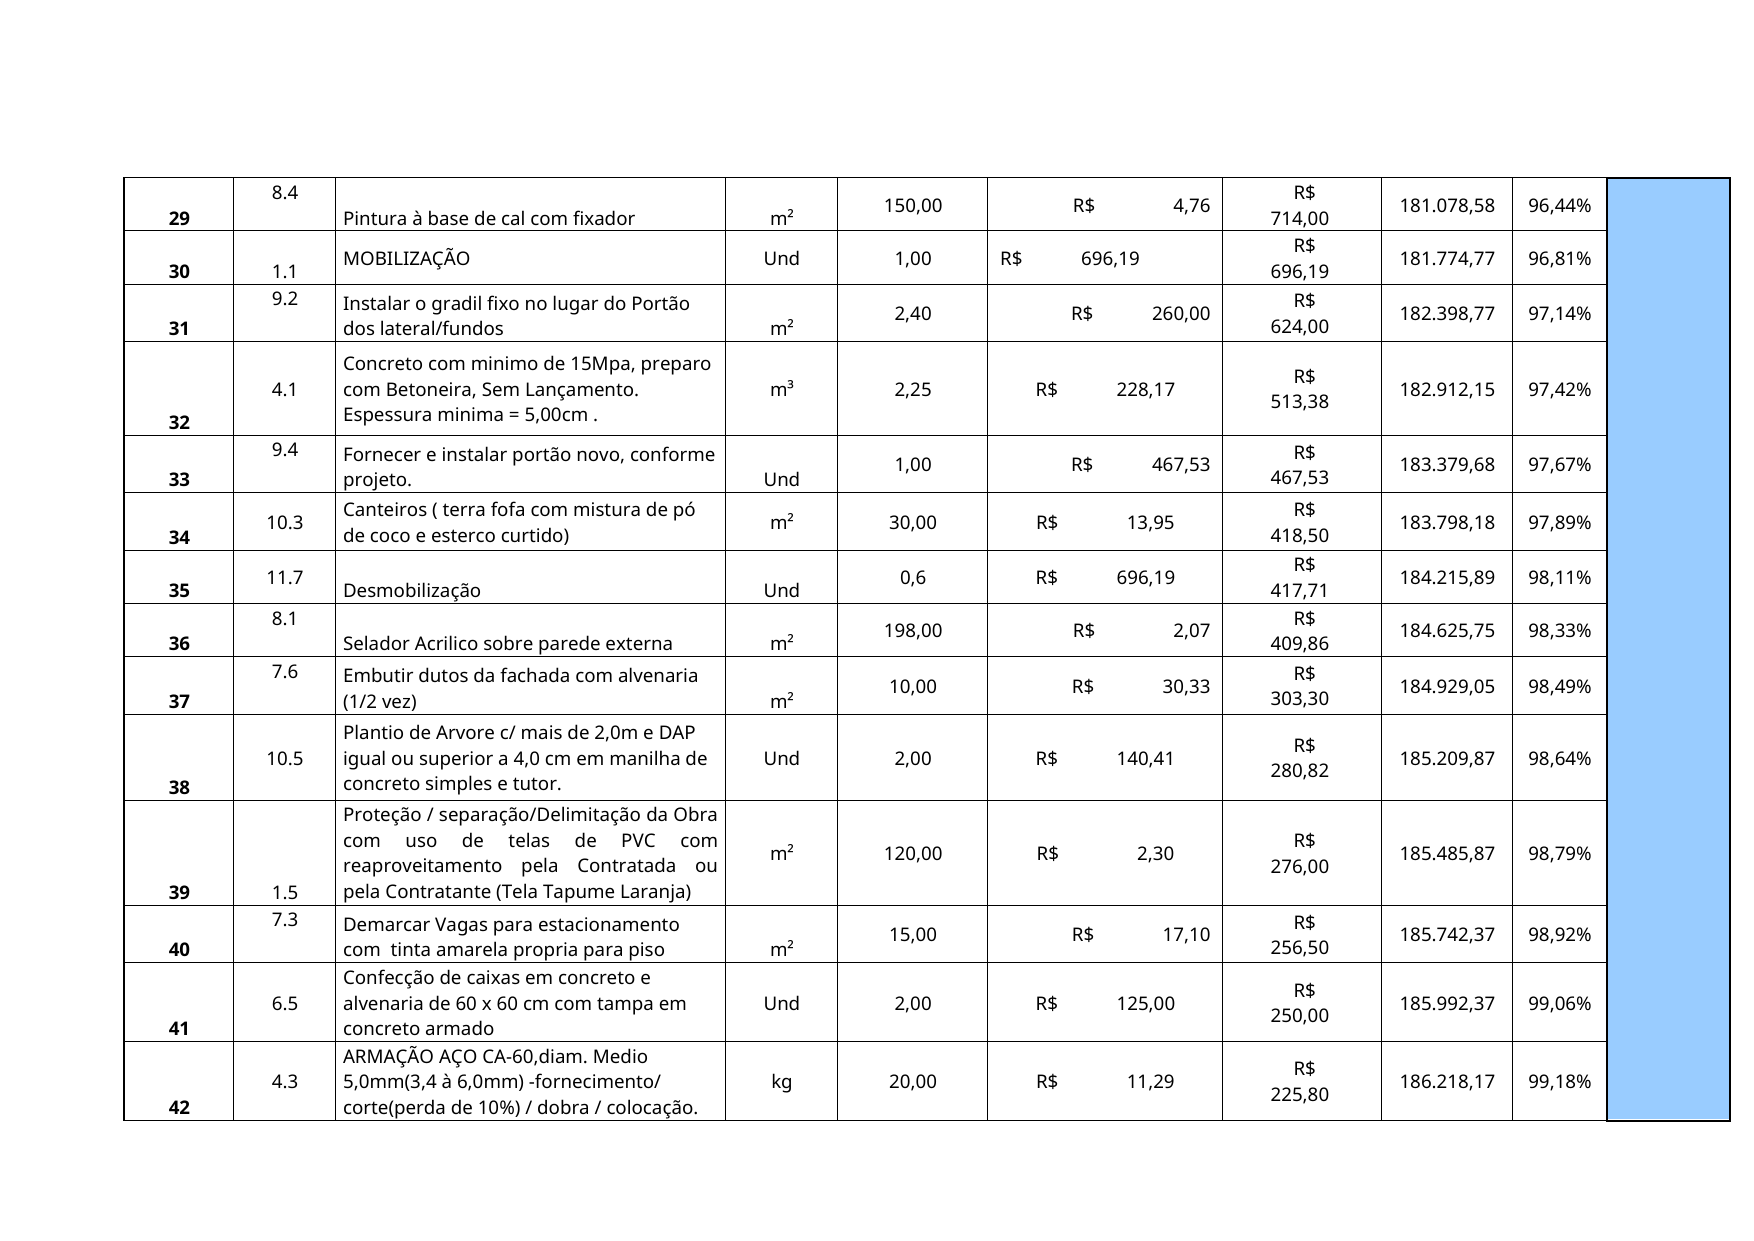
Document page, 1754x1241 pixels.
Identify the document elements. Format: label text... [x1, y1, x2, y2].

table_cell R$ 303,30 [1223, 657, 1381, 713]
table_cell 186.218,17 [1382, 1042, 1512, 1119]
table_cell 184.625,75 [1382, 604, 1512, 656]
table_cell 32 [125, 342, 233, 435]
table_cell m² [726, 178, 837, 230]
table_cell ARMAÇÃO AÇO CA-60,diam. Medio 5,0mm(3,4 à 6,0mm) -fornecimento/ corte(perda de 10%) / dobra / colocação. [336, 1042, 725, 1119]
table_cell Und [726, 436, 837, 492]
table_cell 99,06% [1513, 963, 1606, 1041]
table_cell 38 [125, 715, 233, 800]
table_cell 1.1 [234, 231, 335, 283]
table_cell Pintura à base de cal com fixador [336, 178, 725, 230]
table_cell m² [726, 657, 837, 713]
table_cell 120,00 [838, 801, 987, 905]
table_cell 184.929,05 [1382, 657, 1512, 713]
table_cell 185.992,37 [1382, 963, 1512, 1041]
table_cell 98,11% [1513, 551, 1606, 603]
table_cell Concreto com minimo de 15Mpa, preparo com Betoneira, Sem Lançamento. Espessura minima = 5,00cm . [336, 342, 725, 435]
table_cell 183.798,18 [1382, 493, 1512, 550]
table_cell 97,14% [1513, 285, 1606, 341]
table_cell Demarcar Vagas para estacionamento com tinta amarela propria para piso [336, 906, 725, 962]
table_cell R$ 280,82 [1223, 715, 1381, 800]
table_cell m² [726, 801, 837, 905]
table_cell 4.3 [234, 1042, 335, 1119]
table_cell Selador Acrilico sobre parede externa [336, 604, 725, 656]
table_cell R$ 624,00 [1223, 285, 1381, 341]
table_cell 42 [125, 1042, 233, 1119]
table_cell MOBILIZAÇÃO [336, 231, 725, 283]
table_cell R$ 696,19 [988, 231, 1222, 283]
table_cell 198,00 [838, 604, 987, 656]
table_cell 30,00 [838, 493, 987, 550]
table_cell Embutir dutos da fachada com alvenaria (1/2 vez) [336, 657, 725, 713]
table_cell R$ 418,50 [1223, 493, 1381, 550]
table_cell R$ 696,19 [1223, 231, 1381, 283]
table_cell 10.3 [234, 493, 335, 550]
table_cell 10.5 [234, 715, 335, 800]
table_cell 8.4 [234, 178, 335, 230]
table_cell 33 [125, 436, 233, 492]
table_cell 9.4 [234, 436, 335, 492]
table_cell R$ 467,53 [988, 436, 1222, 492]
table_cell R$ 417,71 [1223, 551, 1381, 603]
table_cell m² [726, 493, 837, 550]
table_cell 96,81% [1513, 231, 1606, 283]
table_cell 150,00 [838, 178, 987, 230]
table_cell Und [726, 963, 837, 1041]
table_cell [1608, 179, 1729, 1119]
table_cell 98,79% [1513, 801, 1606, 905]
table_cell 182.398,77 [1382, 285, 1512, 341]
table_cell 2,25 [838, 342, 987, 435]
table_cell 185.742,37 [1382, 906, 1512, 962]
table_cell 98,49% [1513, 657, 1606, 713]
table_cell m² [726, 604, 837, 656]
table_cell Canteiros ( terra fofa com mistura de pó de coco e esterco curtido) [336, 493, 725, 550]
table_cell 181.078,58 [1382, 178, 1512, 230]
table_cell R$ 276,00 [1223, 801, 1381, 905]
table_cell 4.1 [234, 342, 335, 435]
table_cell 35 [125, 551, 233, 603]
table_cell R$ 225,80 [1223, 1042, 1381, 1119]
table_cell Confecção de caixas em concreto e alvenaria de 60 x 60 cm com tampa em concreto armado [336, 963, 725, 1041]
table_cell 98,33% [1513, 604, 1606, 656]
table_cell 98,92% [1513, 906, 1606, 962]
table_cell 185.485,87 [1382, 801, 1512, 905]
table_cell R$ 250,00 [1223, 963, 1381, 1041]
table_cell R$ 696,19 [988, 551, 1222, 603]
table_cell R$ 2,07 [988, 604, 1222, 656]
table_cell Und [726, 551, 837, 603]
table_cell 183.379,68 [1382, 436, 1512, 492]
table_cell 6.5 [234, 963, 335, 1041]
table_cell Und [726, 715, 837, 800]
table_cell 1.5 [234, 801, 335, 905]
table_cell 20,00 [838, 1042, 987, 1119]
table_cell m² [726, 285, 837, 341]
table_cell 34 [125, 493, 233, 550]
table_cell 98,64% [1513, 715, 1606, 800]
table_cell 2,00 [838, 963, 987, 1041]
table_cell Plantio de Arvore c/ mais de 2,0m e DAP igual ou superior a 4,0 cm em manilha de concreto simples e tutor. [336, 715, 725, 800]
table_cell 31 [125, 285, 233, 341]
table_cell R$ 409,86 [1223, 604, 1381, 656]
table_cell Und [726, 231, 837, 283]
table_cell 97,89% [1513, 493, 1606, 550]
table_cell R$ 17,10 [988, 906, 1222, 962]
table_cell 15,00 [838, 906, 987, 962]
table_cell 29 [125, 178, 233, 230]
table_cell 99,18% [1513, 1042, 1606, 1119]
table_cell Instalar o gradil fixo no lugar do Portão dos lateral/fundos [336, 285, 725, 341]
table_cell 11.7 [234, 551, 335, 603]
table_cell R$ 467,53 [1223, 436, 1381, 492]
table_cell 1,00 [838, 436, 987, 492]
table_cell 41 [125, 963, 233, 1041]
table_cell 96,44% [1513, 178, 1606, 230]
table_cell 184.215,89 [1382, 551, 1512, 603]
table_cell 7.3 [234, 906, 335, 962]
table_cell 10,00 [838, 657, 987, 713]
table_cell m³ [726, 342, 837, 435]
table_cell m² [726, 906, 837, 962]
table_cell Fornecer e instalar portão novo, conforme projeto. [336, 436, 725, 492]
table_cell R$ 2,30 [988, 801, 1222, 905]
table_cell 97,42% [1513, 342, 1606, 435]
table_cell 30 [125, 231, 233, 283]
table_cell R$ 714,00 [1223, 178, 1381, 230]
table_cell R$ 513,38 [1223, 342, 1381, 435]
table_cell kg [726, 1042, 837, 1119]
table_cell 8.1 [234, 604, 335, 656]
table_cell 182.912,15 [1382, 342, 1512, 435]
table_cell 2,40 [838, 285, 987, 341]
table_cell 36 [125, 604, 233, 656]
table_cell 7.6 [234, 657, 335, 713]
table_cell R$ 13,95 [988, 493, 1222, 550]
table_cell 40 [125, 906, 233, 962]
table_cell 1,00 [838, 231, 987, 283]
table_cell 37 [125, 657, 233, 713]
table_cell R$ 228,17 [988, 342, 1222, 435]
table_cell 9.2 [234, 285, 335, 341]
table_cell R$ 260,00 [988, 285, 1222, 341]
table_cell R$ 30,33 [988, 657, 1222, 713]
table_cell 97,67% [1513, 436, 1606, 492]
table_cell R$ 4,76 [988, 178, 1222, 230]
table_cell R$ 125,00 [988, 963, 1222, 1041]
table_cell Proteção / separação/Delimitação da Obra com uso de telas de PVC com reaproveitamento pela Contratada ou pela Contratante (Tela Tapume Laranja) [336, 801, 725, 905]
table_cell 39 [125, 801, 233, 905]
table_cell 2,00 [838, 715, 987, 800]
table_cell 185.209,87 [1382, 715, 1512, 800]
table_cell 0,6 [838, 551, 987, 603]
table_cell R$ 11,29 [988, 1042, 1222, 1119]
table_cell Desmobilização [336, 551, 725, 603]
table_cell R$ 256,50 [1223, 906, 1381, 962]
table_cell 181.774,77 [1382, 231, 1512, 283]
table_cell R$ 140,41 [988, 715, 1222, 800]
